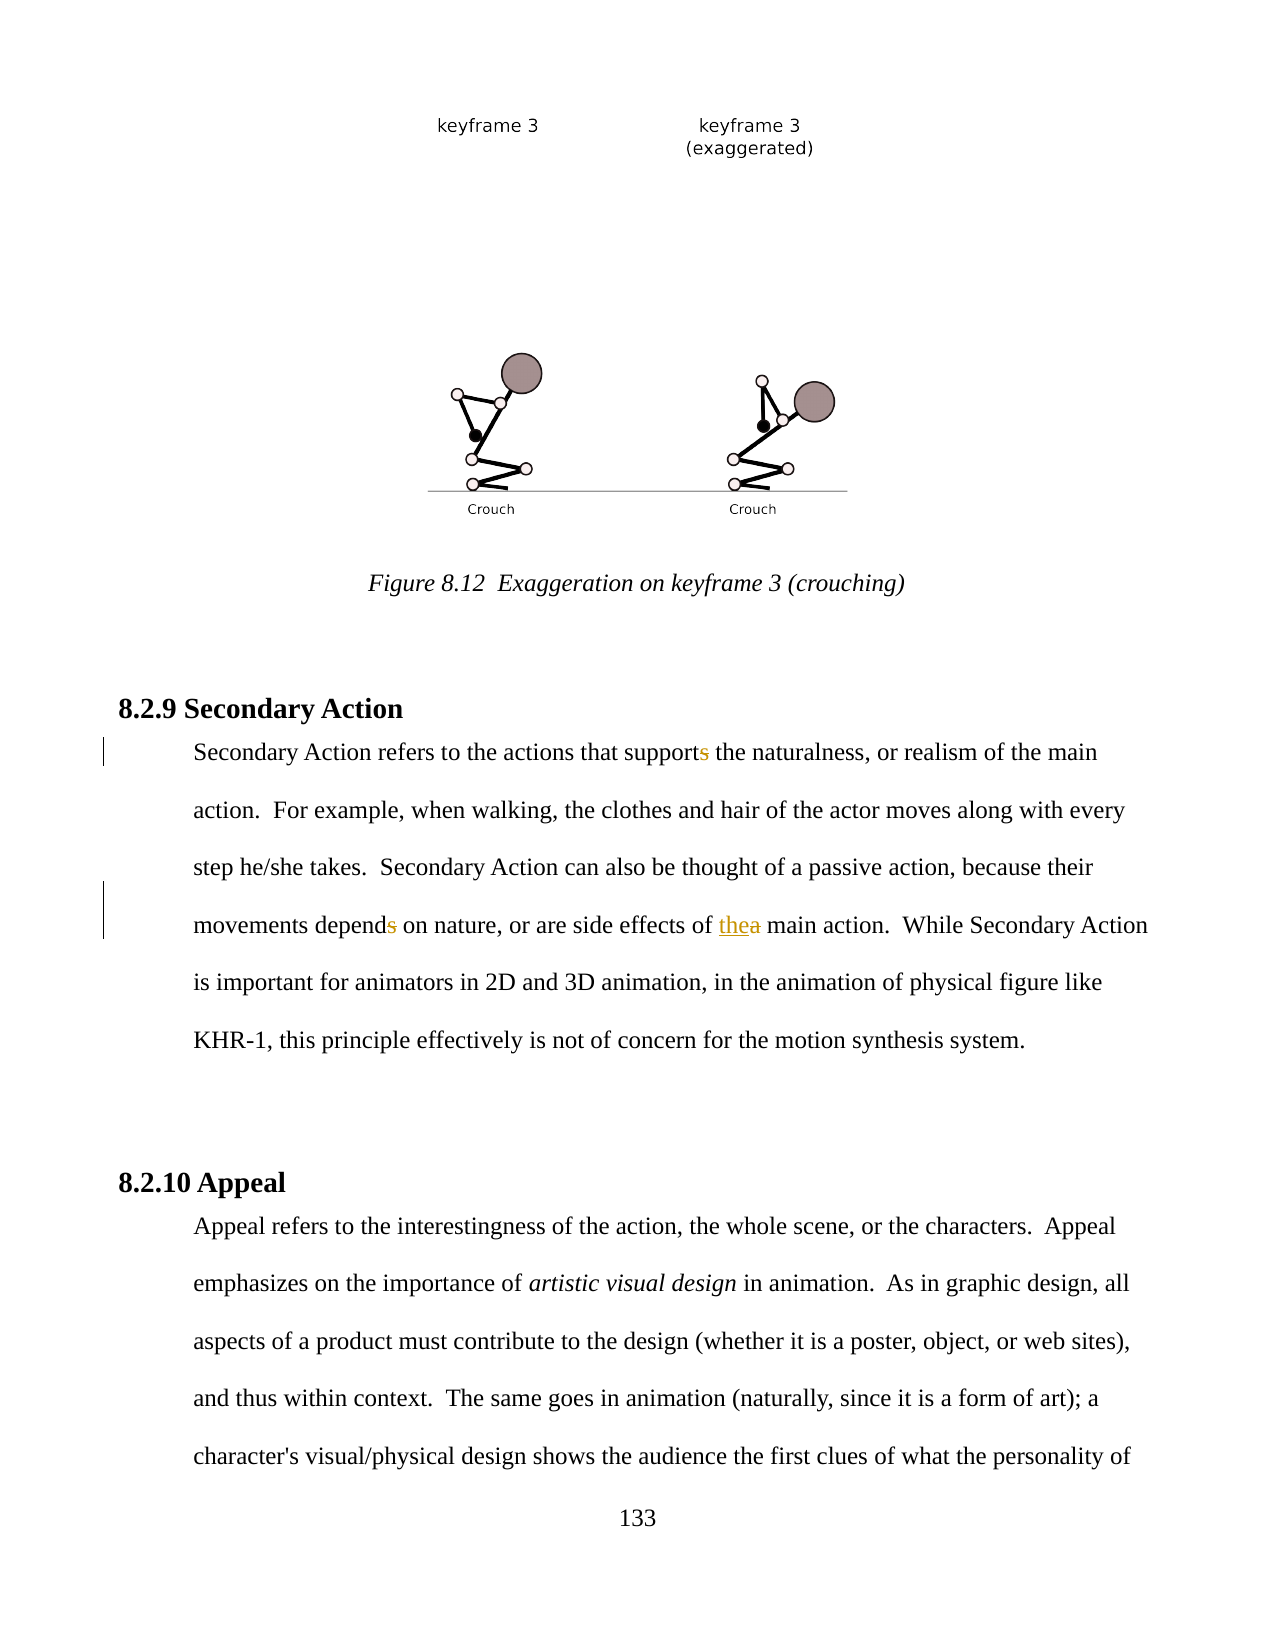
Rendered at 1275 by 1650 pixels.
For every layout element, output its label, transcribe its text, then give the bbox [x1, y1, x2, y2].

subtitle 8.2.9 Secondary Action [118, 691, 1157, 725]
text Secondary Action refers to the actions that support the naturalness, or realism of the main action. For example, when walking, the clothes and hair of the actor moves along with every step he/she takes. Secondary Action can also be thought of a passive action, because their movements depend on nature, or are side effects of the main action. While Secondary Action is important for animators in 2D and 3D animation, in the animation of physical figure like KHR-1, this principle effectively is not of concern for the motion synthesis system. [193, 737, 1157, 1054]
picture [427, 118, 848, 514]
text Appeal refers to the interestingness of the action, the whole scene, or the characters. Appeal emphasizes on the importance of artistic visual design in animation. As in graphic design, all aspects of a product must contribute to the design (whether it is a poster, object, or web sites), and thus within context. The same goes in animation (naturally, since it is a form of art); a character's visual/physical design shows the audience the first clues of what the personality of [193, 1211, 1157, 1470]
text Figure 8.12 Exaggeration on keyframe 3 (crouching) [118, 568, 1157, 596]
subtitle 8.2.10 Appeal [118, 1165, 1157, 1198]
